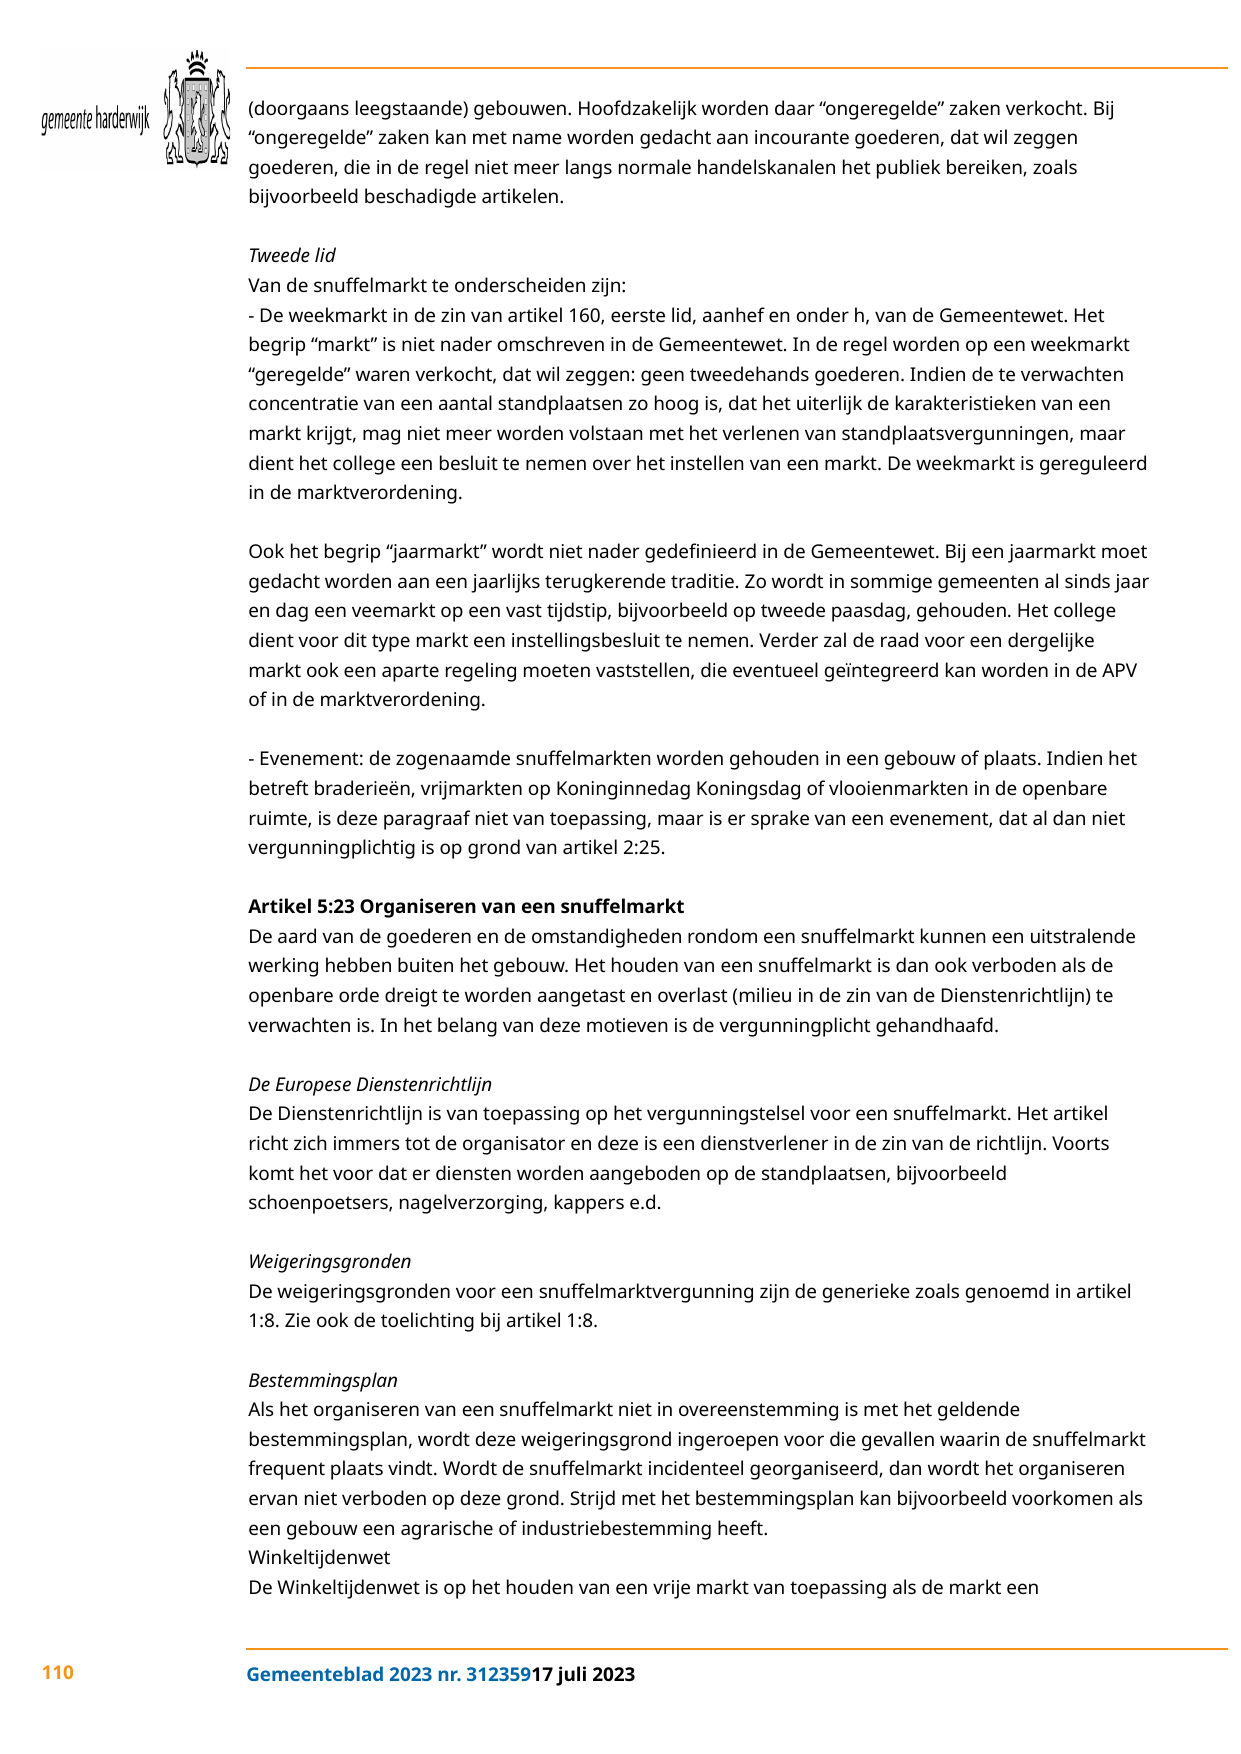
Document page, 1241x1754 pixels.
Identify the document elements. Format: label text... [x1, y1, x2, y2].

text Winkeltijdenwet [248, 1544, 1152, 1570]
text De Dienstenrichtlijn is van toepassing op het vergunningstelsel voor een snuffelmarkt. Het artikel richt zich immers tot de organisator en deze is een dienstverlener in de zin van de richtlijn. Voorts komt het voor dat er diensten worden aangeboden op de standplaatsen, bijvoorbeeld schoenpoetsers, nagelverzorging, kappers e.d. [248, 1101, 1152, 1215]
text De weigeringsgronden voor een snuffelmarktvergunning zijn de generieke zoals genoemd in artikel 1:8. Zie ook de toelichting bij artikel 1:8. [248, 1278, 1152, 1333]
text Artikel 5:23 Organiseren van een snuffelmarkt [248, 893, 1152, 919]
text Ook het begrip “jaarmarkt” wordt niet nader gedefinieerd in de Gemeentewet. Bij een jaarmarkt moet gedacht worden aan een jaarlijks terugkerende traditie. Zo wordt in sommige gemeenten al sinds jaar en dag een veemarkt op een vast tijdstip, bijvoorbeeld op tweede paasdag, gehouden. Het college dient voor dit type markt een instellingsbesluit te nemen. Verder zal de raad voor een dergelijke markt ook een aparte regeling moeten vaststellen, die eventueel geïntegreerd kan worden in de APV of in de marktverordening. [248, 538, 1152, 712]
text Weigeringsgronden [248, 1248, 1152, 1274]
text Bestemmingsplan [248, 1367, 1152, 1393]
text De Winkeltijdenwet is op het houden van een vrije markt van toepassing als de markt een [248, 1574, 1152, 1600]
text Van de snuffelmarkt te onderscheiden zijn: [248, 272, 1152, 298]
text De aard van de goederen en de omstandigheden rondom een snuffelmarkt kunnen een uitstralende werking hebben buiten het gebouw. Het houden van een snuffelmarkt is dan ook verboden als de openbare orde dreigt te worden aangetast en overlast (milieu in de zin van de Dienstenrichtlijn) te verwachten is. In het belang van deze motieven is de vergunningplicht gehandhaafd. [248, 923, 1152, 1038]
text - De weekmarkt in de zin van artikel 160, eerste lid, aanhef en onder h, van de Gemeentewet. Het begrip “markt” is niet nader omschreven in de Gemeentewet. In de regel worden op een weekmarkt “geregelde” waren verkocht, dat wil zeggen: geen tweedehands goederen. Indien de te verwachten concentratie van een aantal standplaatsen zo hoog is, dat het uiterlijk de karakteristieken van een markt krijgt, mag niet meer worden volstaan met het verlenen van standplaatsvergunningen, maar dient het college een besluit te nemen over het instellen van een markt. De weekmarkt is gereguleerd in de marktverordening. [248, 302, 1152, 505]
text - Evenement: de zogenaamde snuffelmarkten worden gehouden in een gebouw of plaats. Indien het betreft braderieën, vrijmarkten op Koninginnedag Koningsdag of vlooienmarkten in de openbare ruimte, is deze paragraaf niet van toepassing, maar is er sprake van een evenement, dat al dan niet vergunningplichtig is op grond van artikel 2:25. [248, 746, 1152, 860]
text Als het organiseren van een snuffelmarkt niet in overeenstemming is met het geldende bestemmingsplan, wordt deze weigeringsgrond ingeroepen voor die gevallen waarin de snuffelmarkt frequent plaats vindt. Wordt de snuffelmarkt incidenteel georganiseerd, dan wordt het organiseren ervan niet verboden op deze grond. Strijd met het bestemmingsplan kan bijvoorbeeld voorkomen als een gebouw een agrarische of industriebestemming heeft. [248, 1396, 1152, 1541]
picture [41, 47, 231, 172]
text Tweede lid [248, 243, 1152, 268]
text De Europese Dienstenrichtlijn [248, 1071, 1152, 1097]
text (doorgaans leegstaande) gebouwen. Hoofdzakelijk worden daar “ongeregelde” zaken verkocht. Bij “ongeregelde” zaken kan met name worden gedacht aan incourante goederen, dat wil zeggen goederen, die in de regel niet meer langs normale handelskanalen het publiek bereiken, zoals bijvoorbeeld beschadigde artikelen. [248, 95, 1152, 209]
